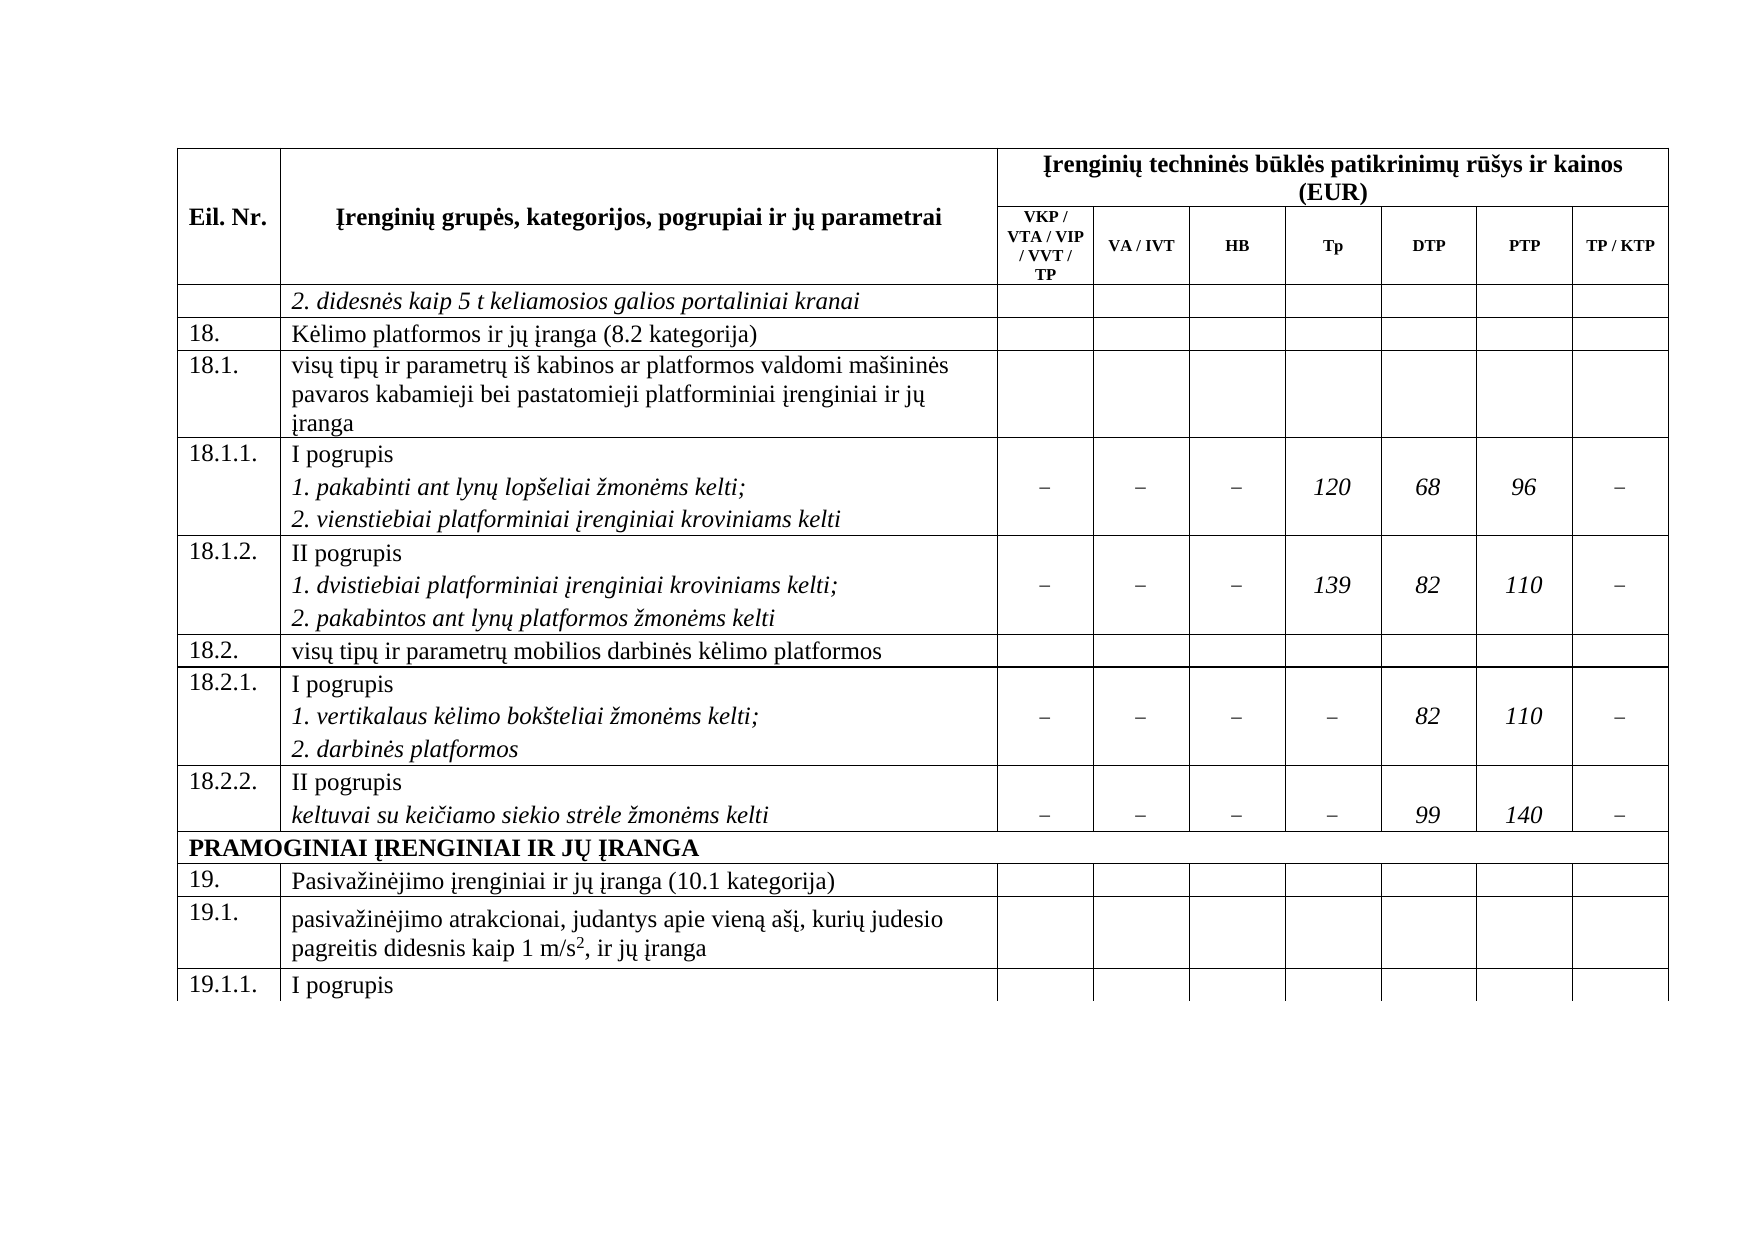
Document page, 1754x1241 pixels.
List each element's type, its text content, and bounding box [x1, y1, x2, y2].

table_cell – [1573, 699, 1668, 732]
table_cell – [998, 699, 1093, 732]
table_cell – [1094, 470, 1189, 502]
table_cell 18.2. [178, 635, 280, 666]
table_cell [1382, 351, 1476, 437]
table_cell [998, 318, 1093, 349]
table_cell visų tipų ir parametrų mobilios darbinės kėlimo platformos [281, 635, 997, 666]
table_cell [1477, 635, 1572, 666]
table_cell [1190, 536, 1285, 568]
table_cell 1. dvistiebiai platforminiai įrenginiai kroviniams kelti; [281, 568, 997, 601]
table_cell [1286, 438, 1381, 469]
table_cell [1094, 285, 1189, 317]
table_cell [1382, 897, 1476, 968]
table_cell pasivažinėjimo atrakcionai, judantys apie vieną ašį, kurių judesio pagreitis didesnis kaip 1 m/s2, ir jų įranga [281, 897, 997, 968]
table_cell [1190, 766, 1285, 798]
table_cell – [1286, 699, 1381, 732]
table_cell 18.2.2. [178, 766, 280, 798]
table_cell [1094, 732, 1189, 765]
table_cell [1382, 732, 1476, 765]
table_cell [1573, 438, 1668, 469]
table_cell [1382, 438, 1476, 469]
table_cell Tp [1286, 207, 1381, 284]
table_cell I pogrupis [281, 668, 997, 699]
table_cell [1477, 438, 1572, 469]
table_cell [1190, 351, 1285, 437]
table_cell – [1573, 470, 1668, 502]
table_cell TP / KTP [1573, 207, 1668, 284]
table_cell [998, 601, 1093, 634]
table_cell [1477, 897, 1572, 968]
table_cell 1. vertikalaus kėlimo bokšteliai žmonėms kelti; [281, 699, 997, 732]
table_cell [1573, 601, 1668, 634]
table_cell [1573, 897, 1668, 968]
table_cell [178, 732, 280, 765]
table_cell – [1286, 798, 1381, 831]
table_cell [1094, 668, 1189, 699]
table_cell [998, 635, 1093, 666]
table_cell [1382, 601, 1476, 634]
table_cell [1573, 285, 1668, 317]
table_cell [1382, 285, 1476, 317]
table_cell 18.1.1. [178, 438, 280, 469]
table_header Įrenginių techninės būklės patikrinimų rūšys ir kainos (EUR) [998, 149, 1668, 206]
table_cell [998, 668, 1093, 699]
table_cell [1094, 897, 1189, 968]
table_cell 110 [1477, 568, 1572, 601]
table_cell [1477, 732, 1572, 765]
table_cell [1094, 536, 1189, 568]
table_cell [1190, 732, 1285, 765]
table_cell 2. didesnės kaip 5 t keliamosios galios portaliniai kranai [281, 285, 997, 317]
table_cell – [1094, 568, 1189, 601]
table_cell 82 [1382, 568, 1476, 601]
table_cell [1573, 969, 1668, 1001]
table_cell VA / IVT [1094, 207, 1189, 284]
table_cell I pogrupis [281, 438, 997, 469]
table_cell [1286, 601, 1381, 634]
table_cell [1477, 285, 1572, 317]
table_cell [1094, 351, 1189, 437]
table_cell PRAMOGINIAI ĮRENGINIAI IR JŲ ĮRANGA [178, 832, 1668, 863]
table_cell – [1190, 798, 1285, 831]
table_cell 140 [1477, 798, 1572, 831]
table_cell DTP [1382, 207, 1476, 284]
table_cell II pogrupis [281, 766, 997, 798]
table_cell [1573, 732, 1668, 765]
table_cell – [1573, 798, 1668, 831]
table_cell [1573, 635, 1668, 666]
table_cell 19.1.1. [178, 969, 280, 1001]
table_cell [1477, 601, 1572, 634]
table_cell [1382, 668, 1476, 699]
table_cell [1094, 503, 1189, 535]
table_cell [998, 351, 1093, 437]
table_cell [998, 897, 1093, 968]
table_cell 18.1. [178, 351, 280, 437]
table_cell [1190, 635, 1285, 666]
table_cell Kėlimo platformos ir jų įranga (8.2 kategorija) [281, 318, 997, 349]
table_cell [998, 285, 1093, 317]
table_cell [1286, 536, 1381, 568]
table_cell 139 [1286, 568, 1381, 601]
table_cell 96 [1477, 470, 1572, 502]
table_cell [1382, 536, 1476, 568]
table_cell [1382, 969, 1476, 1001]
table_cell [178, 601, 280, 634]
table_cell [1190, 503, 1285, 535]
table_cell – [1190, 699, 1285, 732]
table_cell [1190, 864, 1285, 896]
table_cell visų tipų ir parametrų iš kabinos ar platformos valdomi mašininės pavaros kabamieji bei pastatomieji platforminiai įrenginiai ir jų įranga [281, 351, 997, 437]
table_cell [178, 470, 280, 502]
table_cell – [1094, 798, 1189, 831]
table_cell [1094, 864, 1189, 896]
table_cell [1286, 668, 1381, 699]
table_cell [1477, 668, 1572, 699]
table_cell 82 [1382, 699, 1476, 732]
table_cell [1094, 601, 1189, 634]
table_cell [1286, 766, 1381, 798]
table_cell – [1190, 470, 1285, 502]
table_cell – [1573, 568, 1668, 601]
table_cell [1477, 503, 1572, 535]
table_cell [1286, 318, 1381, 349]
table_cell 18. [178, 318, 280, 349]
table_cell – [998, 568, 1093, 601]
table_cell [998, 732, 1093, 765]
table_cell HB [1190, 207, 1285, 284]
table_cell [1094, 438, 1189, 469]
table_cell [178, 699, 280, 732]
table_cell [1190, 969, 1285, 1001]
table_cell [998, 766, 1093, 798]
table_cell Pasivažinėjimo įrenginiai ir jų įranga (10.1 kategorija) [281, 864, 997, 896]
table_cell [1573, 864, 1668, 896]
table_cell [1286, 732, 1381, 765]
table_cell [1573, 351, 1668, 437]
table_cell [1477, 351, 1572, 437]
table_cell [1286, 635, 1381, 666]
table_cell [1573, 536, 1668, 568]
table_cell [1573, 318, 1668, 349]
table_cell [1477, 318, 1572, 349]
table_cell [1094, 969, 1189, 1001]
table_cell 19.1. [178, 897, 280, 968]
table_cell 18.2.1. [178, 668, 280, 699]
table_cell [1094, 635, 1189, 666]
table_cell [1382, 635, 1476, 666]
table_cell keltuvai su keičiamo siekio strėle žmonėms kelti [281, 798, 997, 831]
table_cell [998, 864, 1093, 896]
table_cell [1286, 351, 1381, 437]
table_cell [1382, 503, 1476, 535]
table_cell 2. darbinės platformos [281, 732, 997, 765]
table_cell [1094, 318, 1189, 349]
table_cell – [998, 470, 1093, 502]
table_cell – [1190, 568, 1285, 601]
table_cell VKP / VTA / VIP / VVT / TP [998, 207, 1093, 284]
table_cell [998, 969, 1093, 1001]
table_cell [1573, 766, 1668, 798]
table_cell [1190, 668, 1285, 699]
table_cell [1286, 969, 1381, 1001]
table_cell [1477, 766, 1572, 798]
table_cell 2. vienstiebiai platforminiai įrenginiai kroviniams kelti [281, 503, 997, 535]
table_cell – [998, 798, 1093, 831]
table_cell [1094, 766, 1189, 798]
table_cell [1190, 601, 1285, 634]
table_header Eil. Nr. [178, 149, 280, 284]
table_cell [1477, 969, 1572, 1001]
table_cell – [1094, 699, 1189, 732]
table_header Įrenginių grupės, kategorijos, pogrupiai ir jų parametrai [281, 149, 997, 284]
table_cell [1286, 503, 1381, 535]
table_cell [1190, 318, 1285, 349]
table_cell [998, 536, 1093, 568]
table_cell 68 [1382, 470, 1476, 502]
table_cell [178, 568, 280, 601]
table_cell [998, 503, 1093, 535]
table_cell PTP [1477, 207, 1572, 284]
table_cell 18.1.2. [178, 536, 280, 568]
table_cell [1477, 864, 1572, 896]
table_cell [1573, 668, 1668, 699]
table_cell [1477, 536, 1572, 568]
table_cell [178, 503, 280, 535]
table_cell 2. pakabintos ant lynų platformos žmonėms kelti [281, 601, 997, 634]
table_cell [1190, 438, 1285, 469]
table_cell [1286, 285, 1381, 317]
table_cell 19. [178, 864, 280, 896]
table_cell [1382, 766, 1476, 798]
table_cell [1286, 864, 1381, 896]
table_cell 99 [1382, 798, 1476, 831]
table_cell [178, 285, 280, 317]
table_cell [1190, 897, 1285, 968]
table_cell [178, 798, 280, 831]
table_cell [998, 438, 1093, 469]
table_cell 120 [1286, 470, 1381, 502]
table_cell [1382, 864, 1476, 896]
table_cell 110 [1477, 699, 1572, 732]
table_cell I pogrupis [281, 969, 997, 1001]
table_cell [1286, 897, 1381, 968]
table_cell 1. pakabinti ant lynų lopšeliai žmonėms kelti; [281, 470, 997, 502]
table_cell [1573, 503, 1668, 535]
table_cell II pogrupis [281, 536, 997, 568]
table_cell [1190, 285, 1285, 317]
table_cell [1382, 318, 1476, 349]
